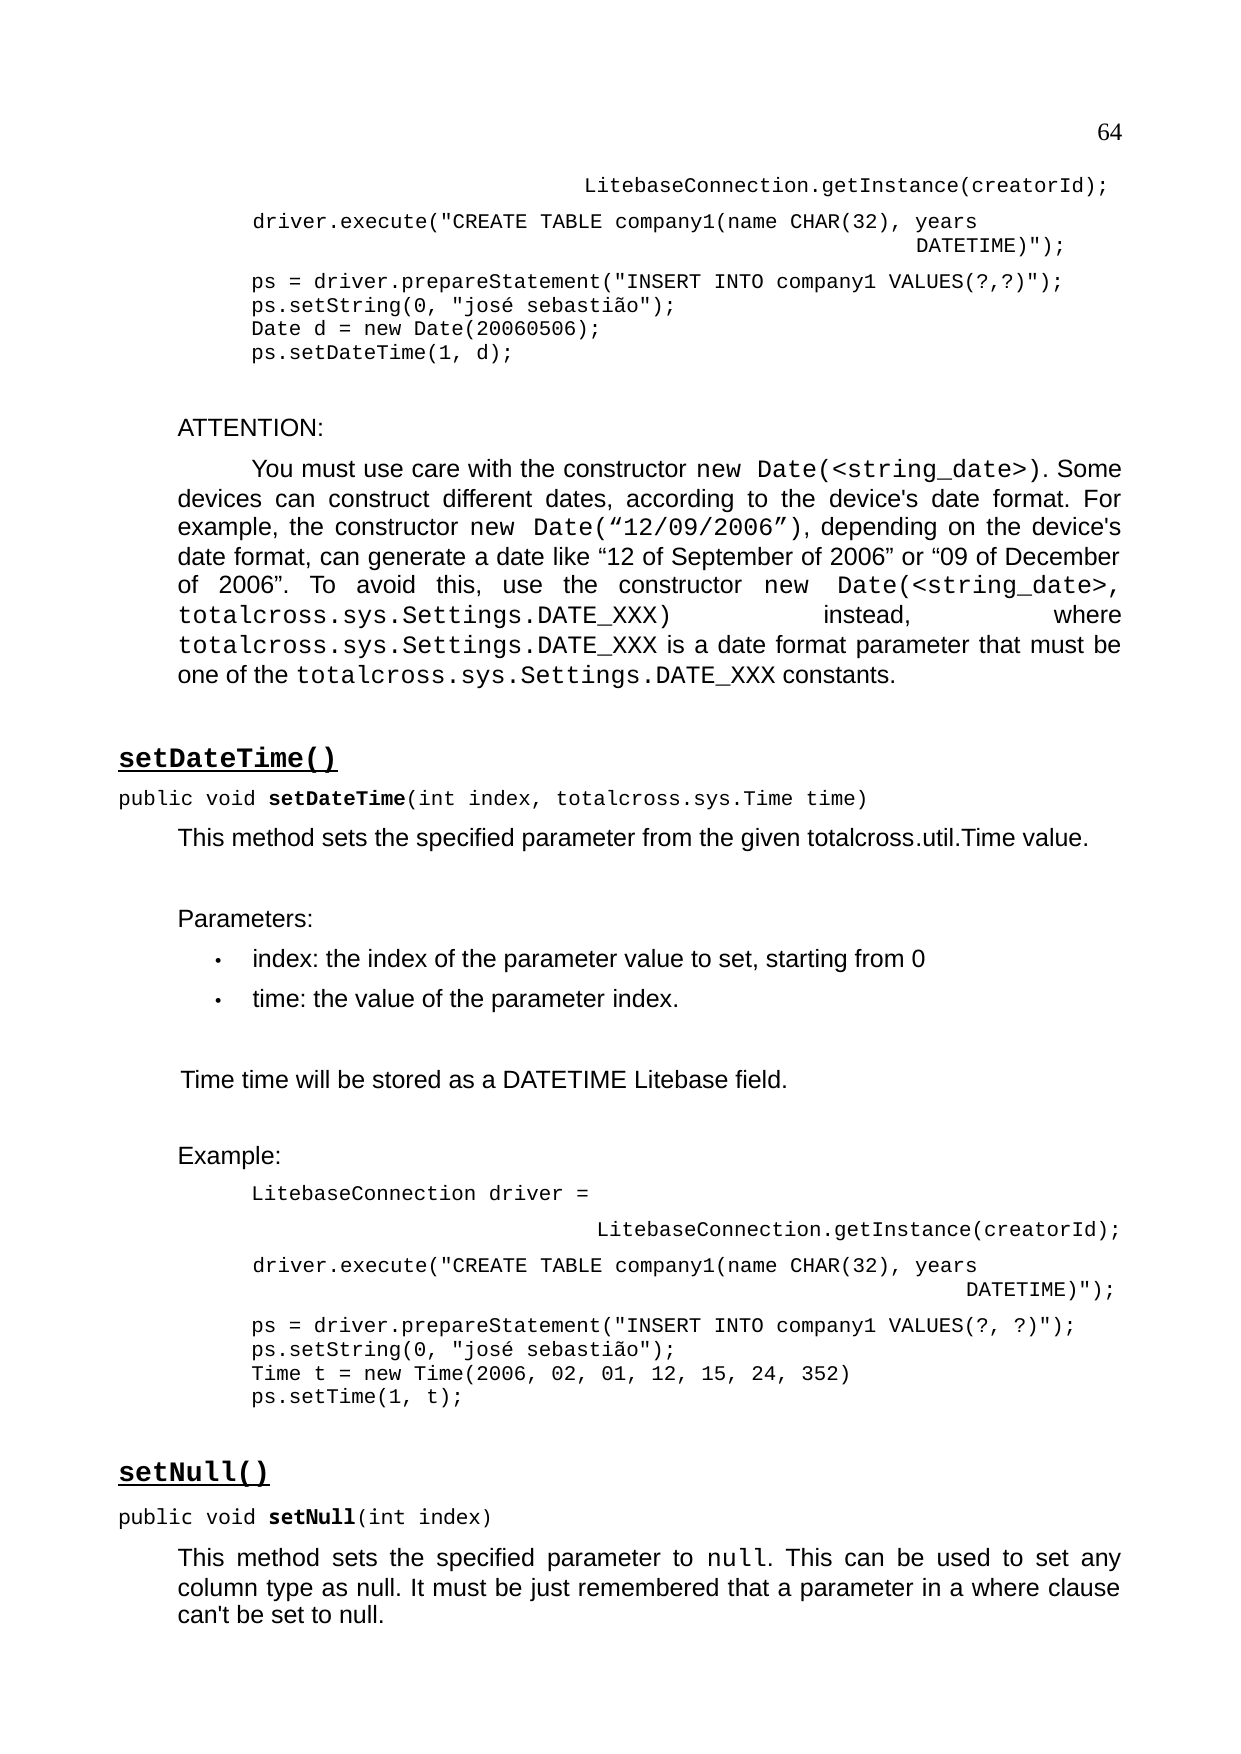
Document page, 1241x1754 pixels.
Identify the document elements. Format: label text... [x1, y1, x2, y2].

text driver.execute("CREATE TABLE company1(name CHAR(32), years DATETIME)"); [177, 1256, 1122, 1303]
list ATTENTION: [177, 414, 1122, 442]
text LitebaseConnection.getInstance(creatorId); [177, 1219, 1122, 1243]
text LitebaseConnection.getInstance(creatorId); [177, 175, 1122, 199]
text LitebaseConnection driver = [177, 1182, 1122, 1207]
list This method sets the specified parameter from the given totalcross.util.Time value. [177, 824, 1122, 852]
subtitle setDateTime() [118, 743, 1122, 775]
subtitle Parameters: [177, 904, 1122, 932]
subtitle Example: [177, 1142, 1122, 1169]
text public void setNull(int index) [118, 1502, 1122, 1531]
text You must use care with the constructor new Date(<string_date>). Some devices can construct different dates, according to the device's date format. For example, the constructor new Date(“12/09/2006”), depending on the device's date format, can generate a date like “12 of September of 2006” or “09 of December of 2006”. To avoid this, use the constructor new Date(<string_date>, totalcross.sys.Settings.DATE_XXX) instead, where totalcross.sys.Settings.DATE_XXX is a date format parameter that must be one of the totalcross.sys.Settings.DATE_XXX constants. [177, 454, 1122, 691]
text public void setDateTime(int index, totalcross.sys.Time time) [118, 788, 1122, 811]
list index: the index of the parameter value to set, starting from 0 [215, 945, 1122, 973]
list time: the value of the parameter index. [215, 985, 1122, 1013]
list Time time will be stored as a DATETIME Litebase field. [118, 1066, 1122, 1094]
list This method sets the specified parameter to null. This can be used to set any column type as null. It must be just remembered that a parameter in a where clause can't be set to null. [177, 1543, 1122, 1629]
text ps = driver.prepareStatement("INSERT INTO company1 VALUES(?,?)"); ps.setString(0, "josé sebastião"); Date d = new Date(20060506); ps.setDateTime(1, d); [177, 271, 1122, 366]
text driver.execute("CREATE TABLE company1(name CHAR(32), years DATETIME)"); [177, 211, 1122, 259]
text ps = driver.prepareStatement("INSERT INTO company1 VALUES(?, ?)"); ps.setString(0, "josé sebastião"); Time t = new Time(2006, 02, 01, 12, 15, 24, 352) ps.setTime(1, t); [177, 1315, 1122, 1410]
subtitle setNull() [118, 1458, 1122, 1490]
